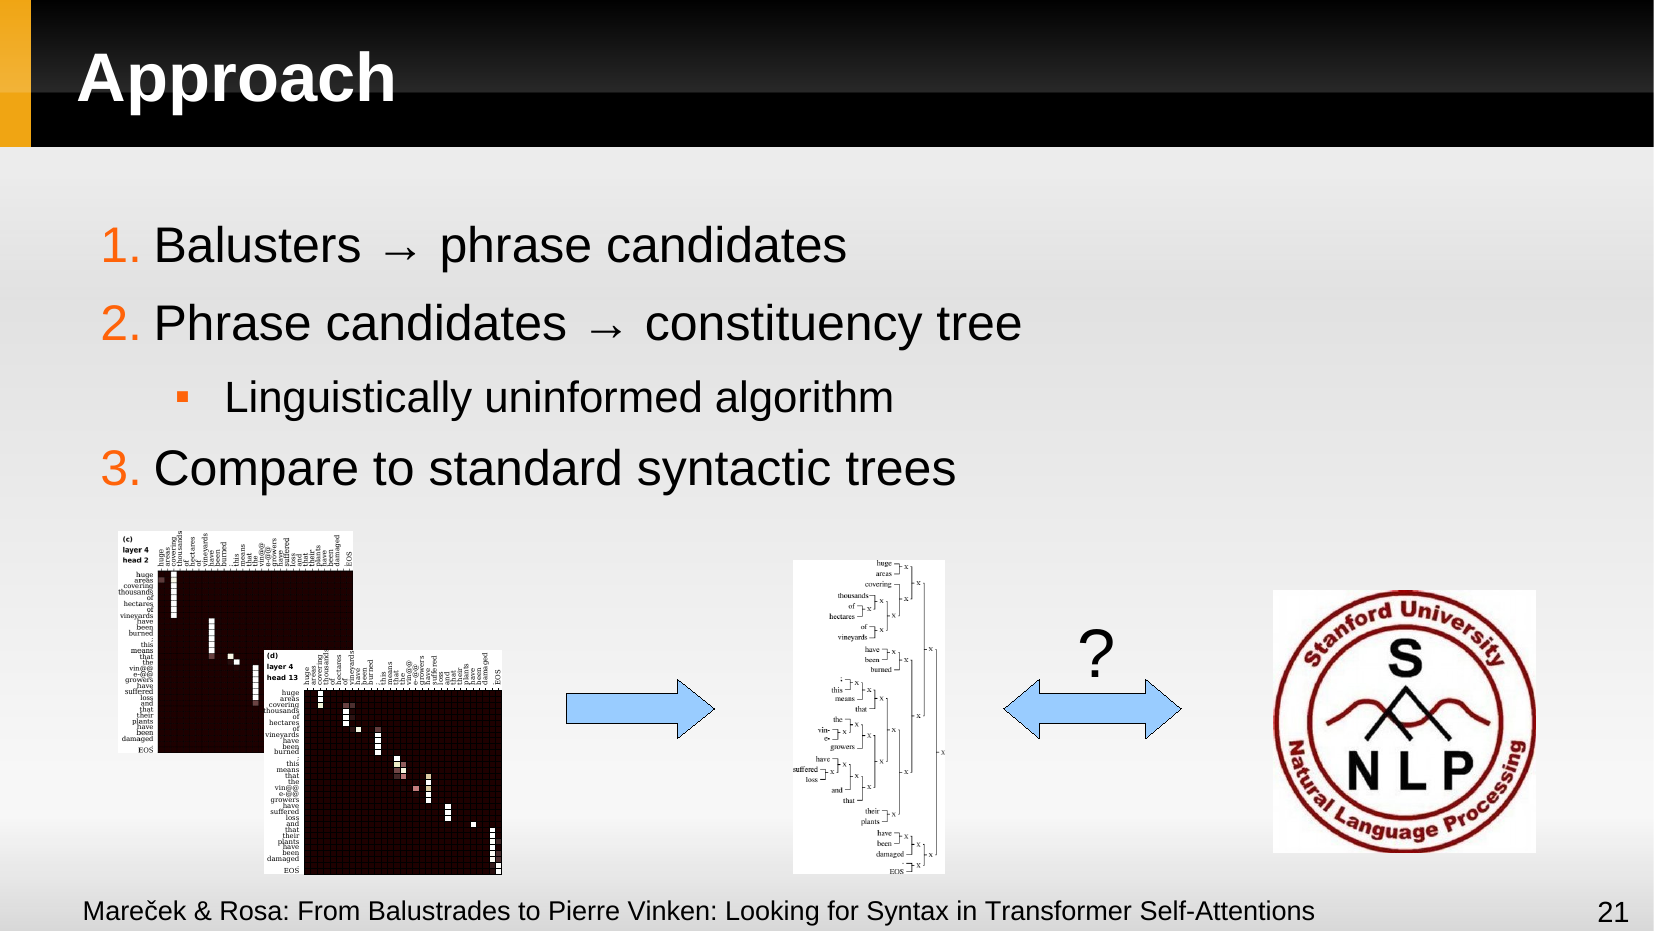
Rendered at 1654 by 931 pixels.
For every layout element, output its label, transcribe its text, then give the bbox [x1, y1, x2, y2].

text_box ? [1062, 608, 1131, 700]
picture [0, 0, 1654, 931]
list Balusters → phrase candidates Phrase candidates → constituency tree Linguistically uninformed algorithm Compare to standard syntactic trees [82, 217, 1595, 832]
text_box [566, 679, 715, 739]
text_box [1003, 679, 1182, 739]
title Approach [76, 0, 1625, 156]
